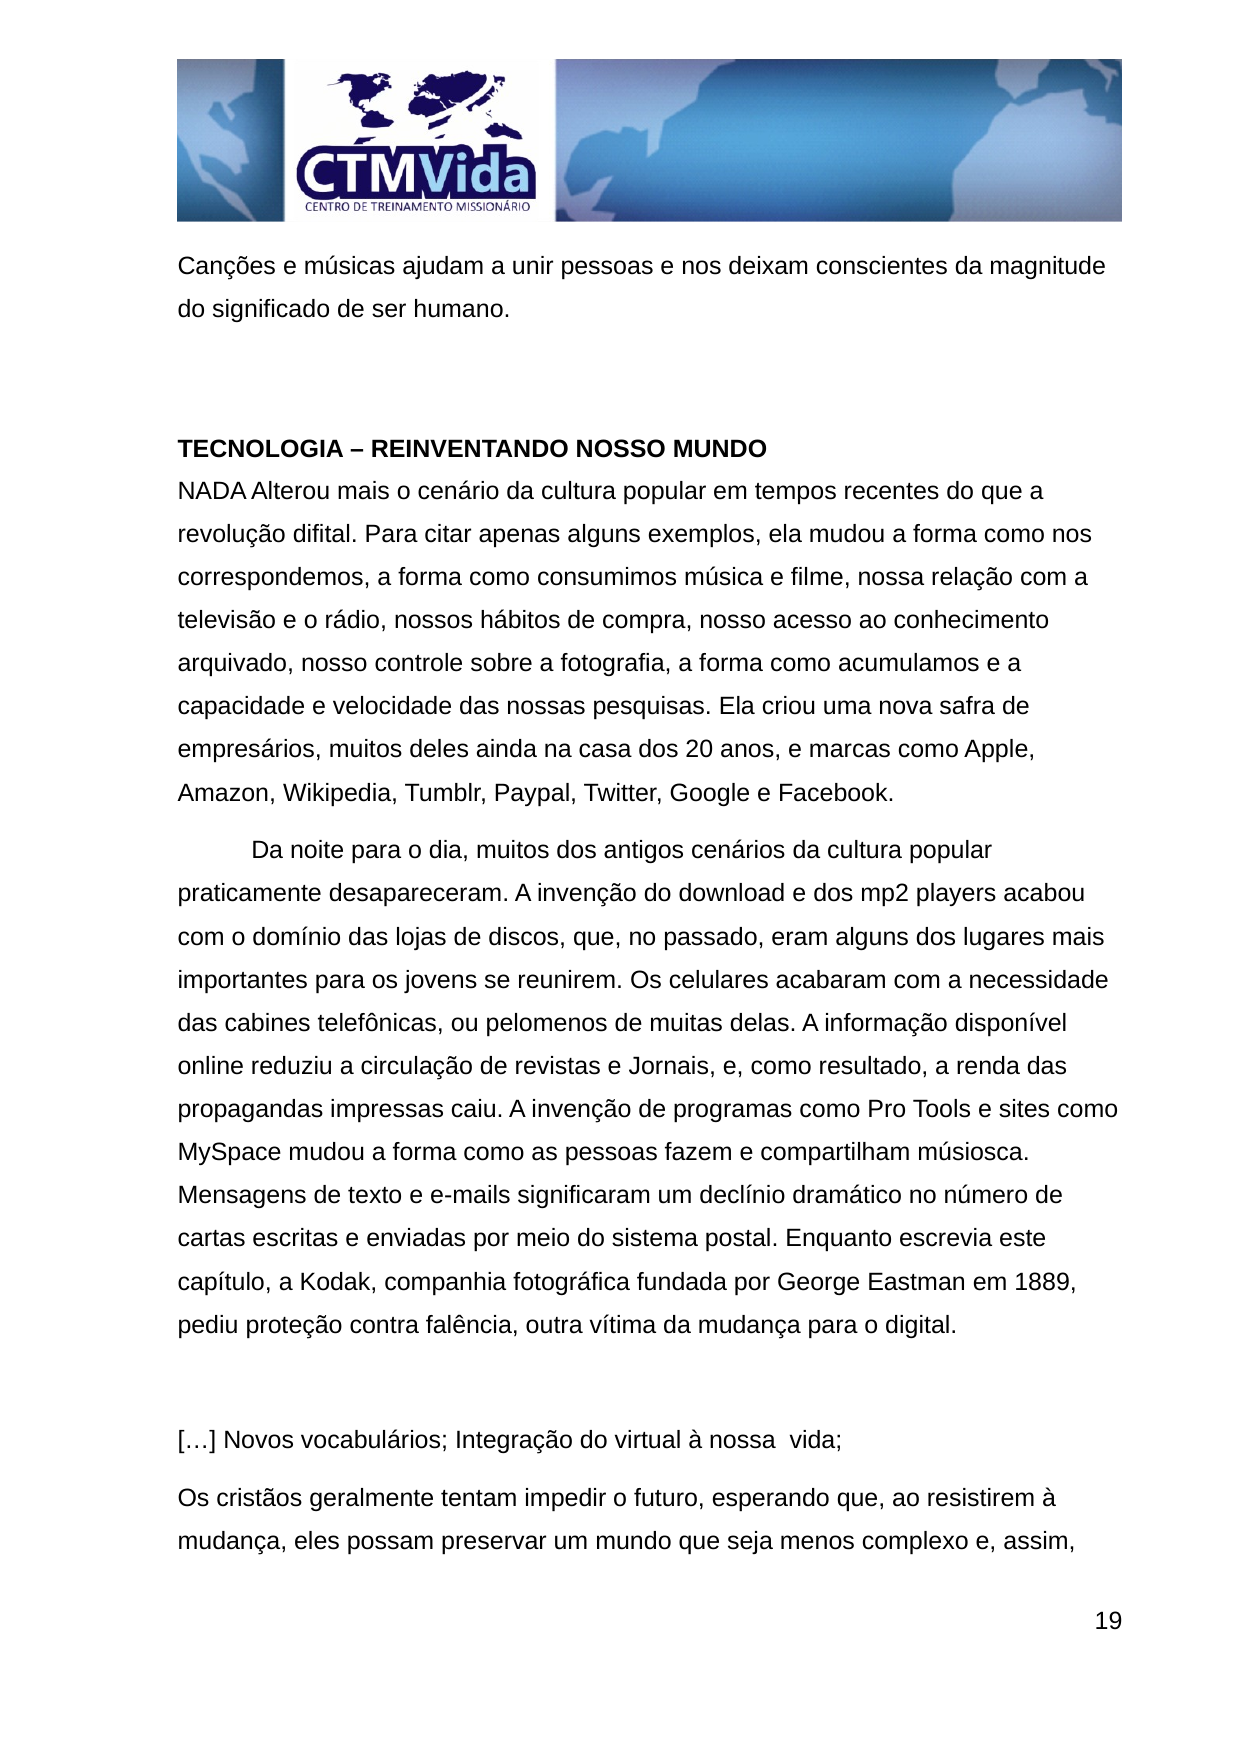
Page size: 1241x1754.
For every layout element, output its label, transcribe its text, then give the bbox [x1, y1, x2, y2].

text Da noite para o dia, muitos dos antigos cenários da cultura popular praticamente desapareceram. A invenção do download e dos mp2 players acabou com o domínio das lojas de discos, que, no passado, eram alguns dos lugares mais importantes para os jovens se reunirem. Os celulares acabaram com a necessidade das cabines telefônicas, ou pelomenos de muitas delas. A informação disponível online reduziu a circulação de revistas e Jornais, e, como resultado, a renda das propagandas impressas caiu. A invenção de programas como Pro Tools e sites como MySpace mudou a forma como as pessoas fazem e compartilham músiosca. Mensagens de texto e e-mails significaram um declínio dramático no número de cartas escritas e enviadas por meio do sistema postal. Enquanto escrevia este capítulo, a Kodak, companhia fotográfica fundada por George Eastman em 1889, pediu proteção contra falência, outra vítima da mudança para o digital. [177, 835, 1122, 1338]
text Os cristãos geralmente tentam impedir o futuro, esperando que, ao resistirem à mudança, eles possam preservar um mundo que seja menos complexo e, assim, [177, 1483, 1122, 1555]
text NADA Alterou mais o cenário da cultura popular em tempos recentes do que a revolução difital. Para citar apenas alguns exemplos, ela mudou a forma como nos correspondemos, a forma como consumimos música e filme, nossa relação com a televisão e o rádio, nossos hábitos de compra, nosso acesso ao conhecimento arquivado, nosso controle sobre a fotografia, a forma como acumulamos e a capacidade e velocidade das nossas pesquisas. Ela criou uma nova safra de empresários, muitos deles ainda na casa dos 20 anos, e marcas como Apple, Amazon, Wikipedia, Tumblr, Paypal, Twitter, Google e Facebook. [177, 476, 1122, 806]
text Canções e músicas ajudam a unir pessoas e nos deixam conscientes da magnitude do significado de ser humano. [177, 251, 1122, 323]
text […] Novos vocabulários; Integração do virtual à nossa vida; [177, 1425, 1122, 1454]
picture [177, 59, 1122, 222]
subtitle Tecnologia – reinventando nosso mundo [177, 434, 1122, 463]
